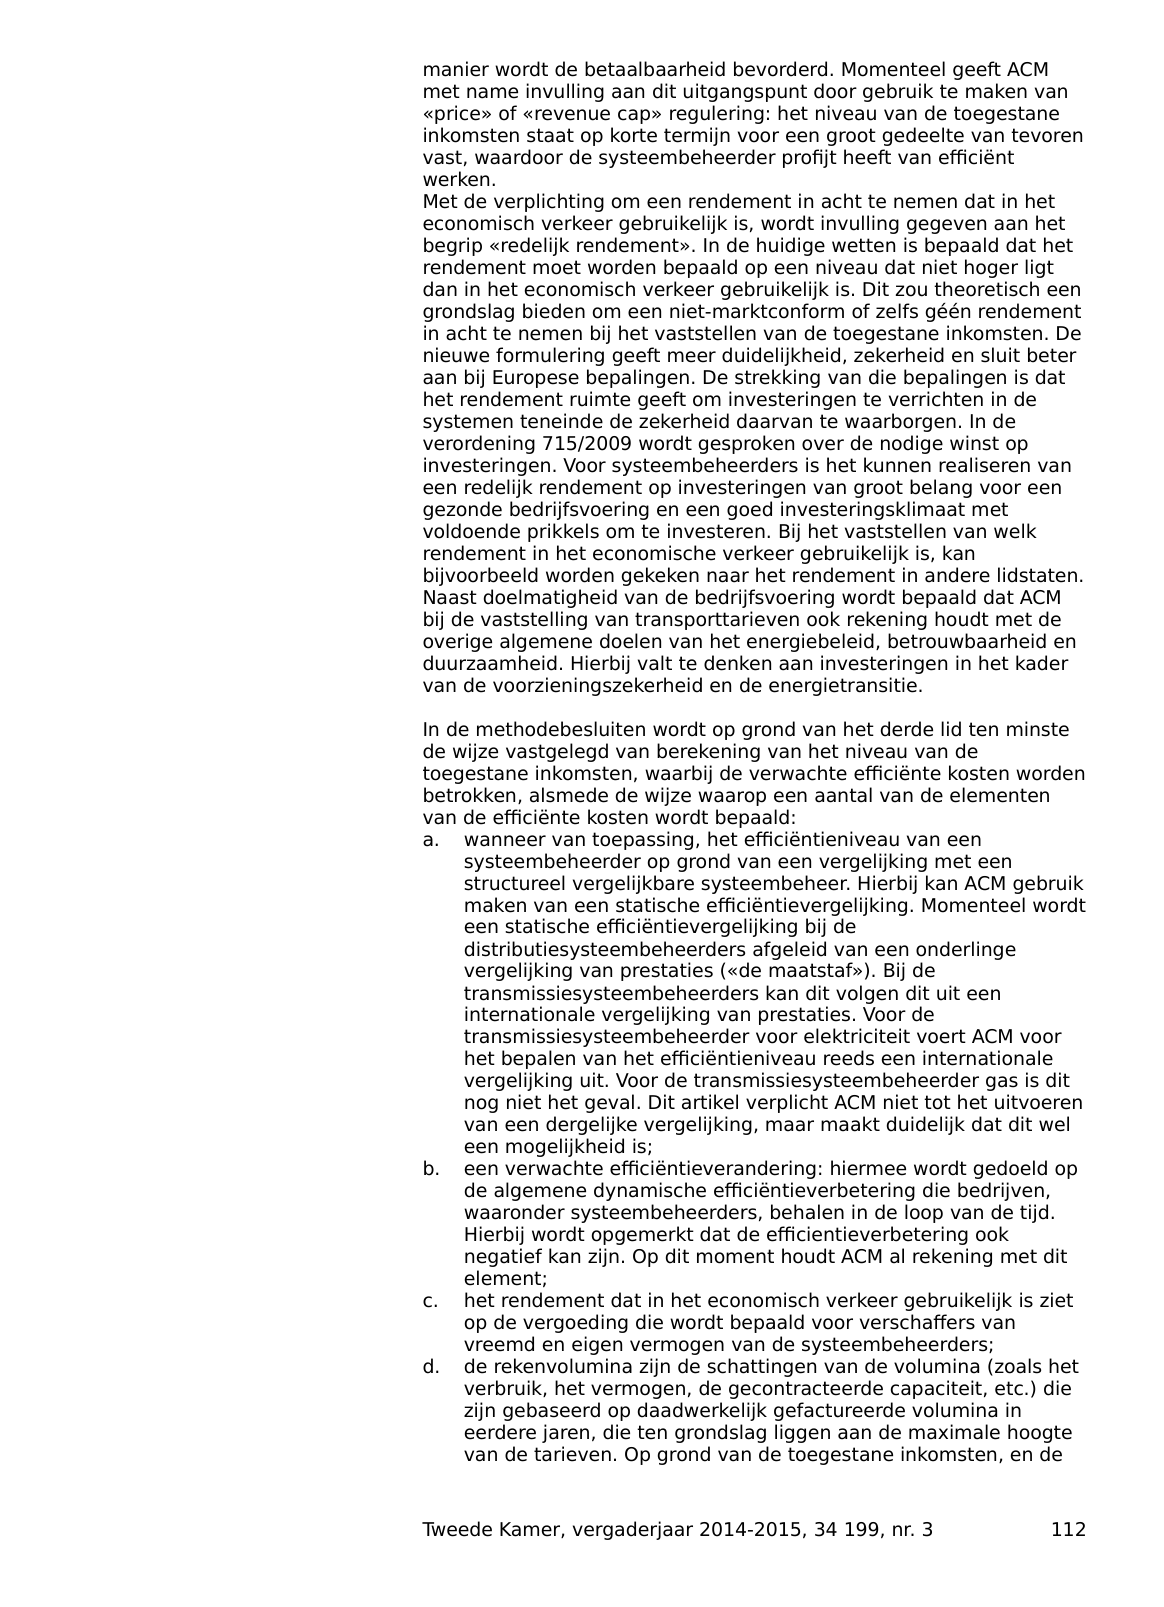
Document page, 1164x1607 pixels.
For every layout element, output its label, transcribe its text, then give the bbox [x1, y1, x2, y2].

text Naast doelmatigheid van de bedrijfsvoering wordt bepaald dat ACM bij de vaststelling van transporttarieven ook rekening houdt met de overige algemene doelen van het energiebeleid, betrouwbaarheid en duurzaamheid. Hierbij valt te denken aan investeringen in het kader van de voorzieningszekerheid en de energietransitie. [422, 587, 1087, 696]
text manier wordt de betaalbaarheid bevorderd. Momenteel geeft ACM met name invulling aan dit uitgangspunt door gebruik te maken van «price» of «revenue cap» regulering: het niveau van de toegestane inkomsten staat op korte termijn voor een groot gedeelte van tevoren vast, waardoor de systeembeheerder profijt heeft van efficiënt werken. [422, 59, 1087, 191]
text a. wanneer van toepassing, het efficiëntieniveau van een systeembeheerder op grond van een vergelijking met een structureel vergelijkbare systeembeheer. Hierbij kan ACM gebruik maken van een statische efficiëntievergelijking. Momenteel wordt een statische efficiëntievergelijking bij de distributiesysteembeheerders afgeleid van een onderlinge vergelijking van prestaties («de maatstaf»). Bij de transmissiesysteembeheerders kan dit volgen dit uit een internationale vergelijking van prestaties. Voor de transmissiesysteembeheerder voor elektriciteit voert ACM voor het bepalen van het efficiëntieniveau reeds een internationale vergelijking uit. Voor de transmissiesysteembeheerder gas is dit nog niet het geval. Dit artikel verplicht ACM niet tot het uitvoeren van een dergelijke vergelijking, maar maakt duidelijk dat dit wel een mogelijkheid is; [422, 828, 1087, 1158]
text c. het rendement dat in het economisch verkeer gebruikelijk is ziet op de vergoeding die wordt bepaald voor verschaffers van vreemd en eigen vermogen van de systeembeheerders; [422, 1290, 1087, 1356]
text b. een verwachte efficiëntieverandering: hiermee wordt gedoeld op de algemene dynamische efficiëntieverbetering die bedrijven, waaronder systeembeheerders, behalen in de loop van de tijd. Hierbij wordt opgemerkt dat de efficientieverbetering ook negatief kan zijn. Op dit moment houdt ACM al rekening met dit element; [422, 1158, 1087, 1290]
text In de methodebesluiten wordt op grond van het derde lid ten minste de wijze vastgelegd van berekening van het niveau van de toegestane inkomsten, waarbij de verwachte efficiënte kosten worden betrokken, alsmede de wijze waarop een aantal van de elementen van de efficiënte kosten wordt bepaald: [422, 719, 1087, 828]
text Met de verplichting om een rendement in acht te nemen dat in het economisch verkeer gebruikelijk is, wordt invulling gegeven aan het begrip «redelijk rendement». In de huidige wetten is bepaald dat het rendement moet worden bepaald op een niveau dat niet hoger ligt dan in het economisch verkeer gebruikelijk is. Dit zou theoretisch een grondslag bieden om een niet-marktconform of zelfs géén rendement in acht te nemen bij het vaststellen van de toegestane inkomsten. De nieuwe formulering geeft meer duidelijkheid, zekerheid en sluit beter aan bij Europese bepalingen. De strekking van die bepalingen is dat het rendement ruimte geeft om investeringen te verrichten in de systemen teneinde de zekerheid daarvan te waarborgen. In de verordening 715/2009 wordt gesproken over de nodige winst op investeringen. Voor systeembeheerders is het kunnen realiseren van een redelijk rendement op investeringen van groot belang voor een gezonde bedrijfsvoering en een goed investeringsklimaat met voldoende prikkels om te investeren. Bij het vaststellen van welk rendement in het economische verkeer gebruikelijk is, kan bijvoorbeeld worden gekeken naar het rendement in andere lidstaten. [422, 191, 1087, 587]
text d. de rekenvolumina zijn de schattingen van de volumina (zoals het verbruik, het vermogen, de gecontracteerde capaciteit, etc.) die zijn gebaseerd op daadwerkelijk gefactureerde volumina in eerdere jaren, die ten grondslag liggen aan de maximale hoogte van de tarieven. Op grond van de toegestane inkomsten, en de [422, 1356, 1087, 1466]
